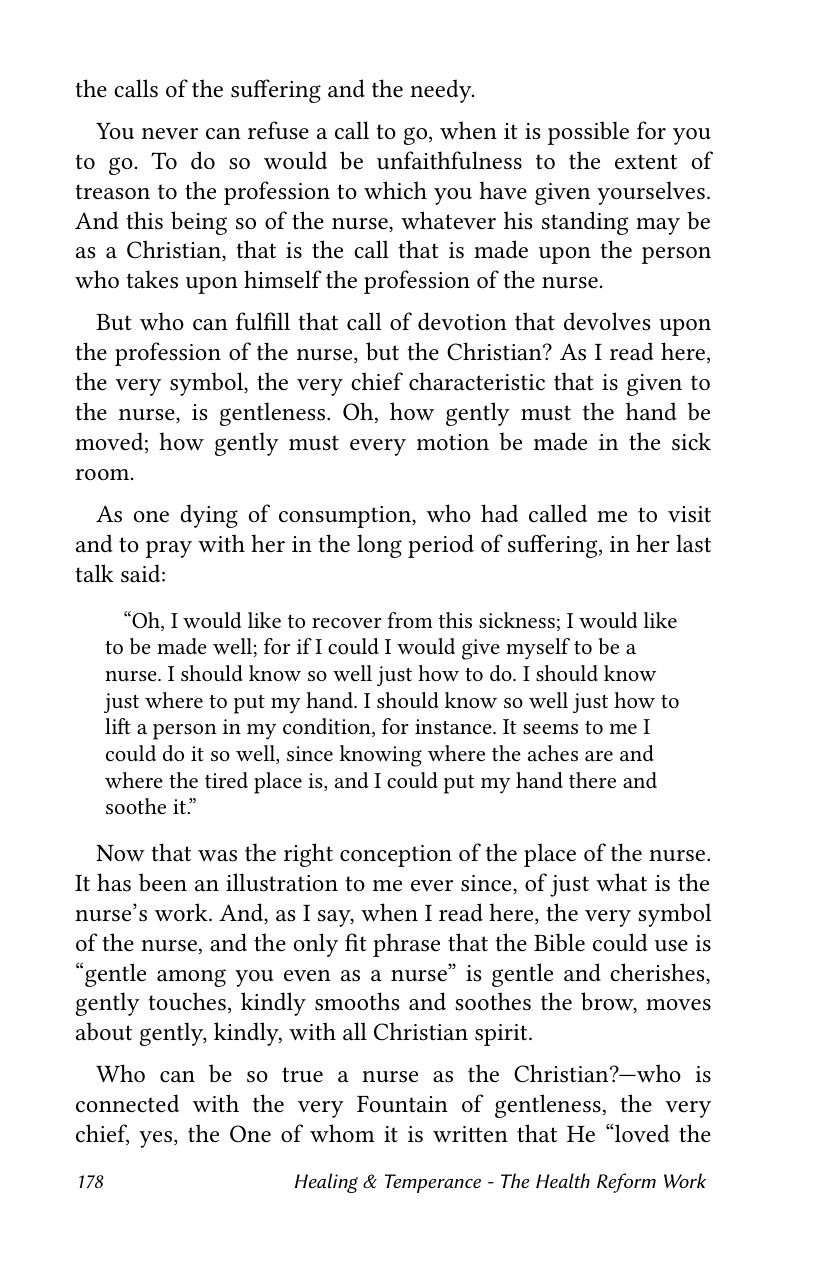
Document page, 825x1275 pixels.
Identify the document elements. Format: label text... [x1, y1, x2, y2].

text “Oh, I would like to recover from this sickness; I would like to be made well; for if I could I would give myself to be a nurse. I should know so well just how to do. I should know just where to put my hand. I should know so well just how to lift a person in my condition, for instance. It seems to me I could do it so well, since knowing where the aches are and where the tired place is, and I could put my hand there and soothe it.” [105, 608, 682, 820]
text But who can fulfill that call of devotion that devolves upon the profession of the nurse, but the Christian? As I read here, the very symbol, the very chief characteristic that is given to the nurse, is gentleness. Oh, how gently must the hand be moved; how gently must every motion be made in the sick room. [75, 308, 712, 486]
text Now that was the right conception of the place of the nurse. It has been an illustration to me ever since, of just what is the nurse’s work. And, as I say, when I read here, the very symbol of the nurse, and the only fit phrase that the Bible could use is “gentle among you even as a nurse” is gentle and cherishes, gently touches, kindly smooths and soothes the brow, moves about gently, kindly, with all Christian spirit. [75, 839, 712, 1047]
text You never can refuse a call to go, when it is possible for you to go. To do so would be unfaithfulness to the extent of treason to the profession to which you have given yourselves. And this being so of the nurse, whatever his standing may be as a Christian, that is the call that is made upon the person who takes upon himself the profession of the nurse. [75, 117, 712, 295]
text Who can be so true a nurse as the Christian?—who is connected with the very Fountain of gentleness, the very chief, yes, the One of whom it is written that He “loved the [75, 1060, 712, 1149]
text the calls of the suffering and the needy. [75, 75, 712, 103]
text As one dying of consumption, who had called me to visit and to pray with her in the long period of suffering, in her last talk said: [75, 500, 712, 588]
